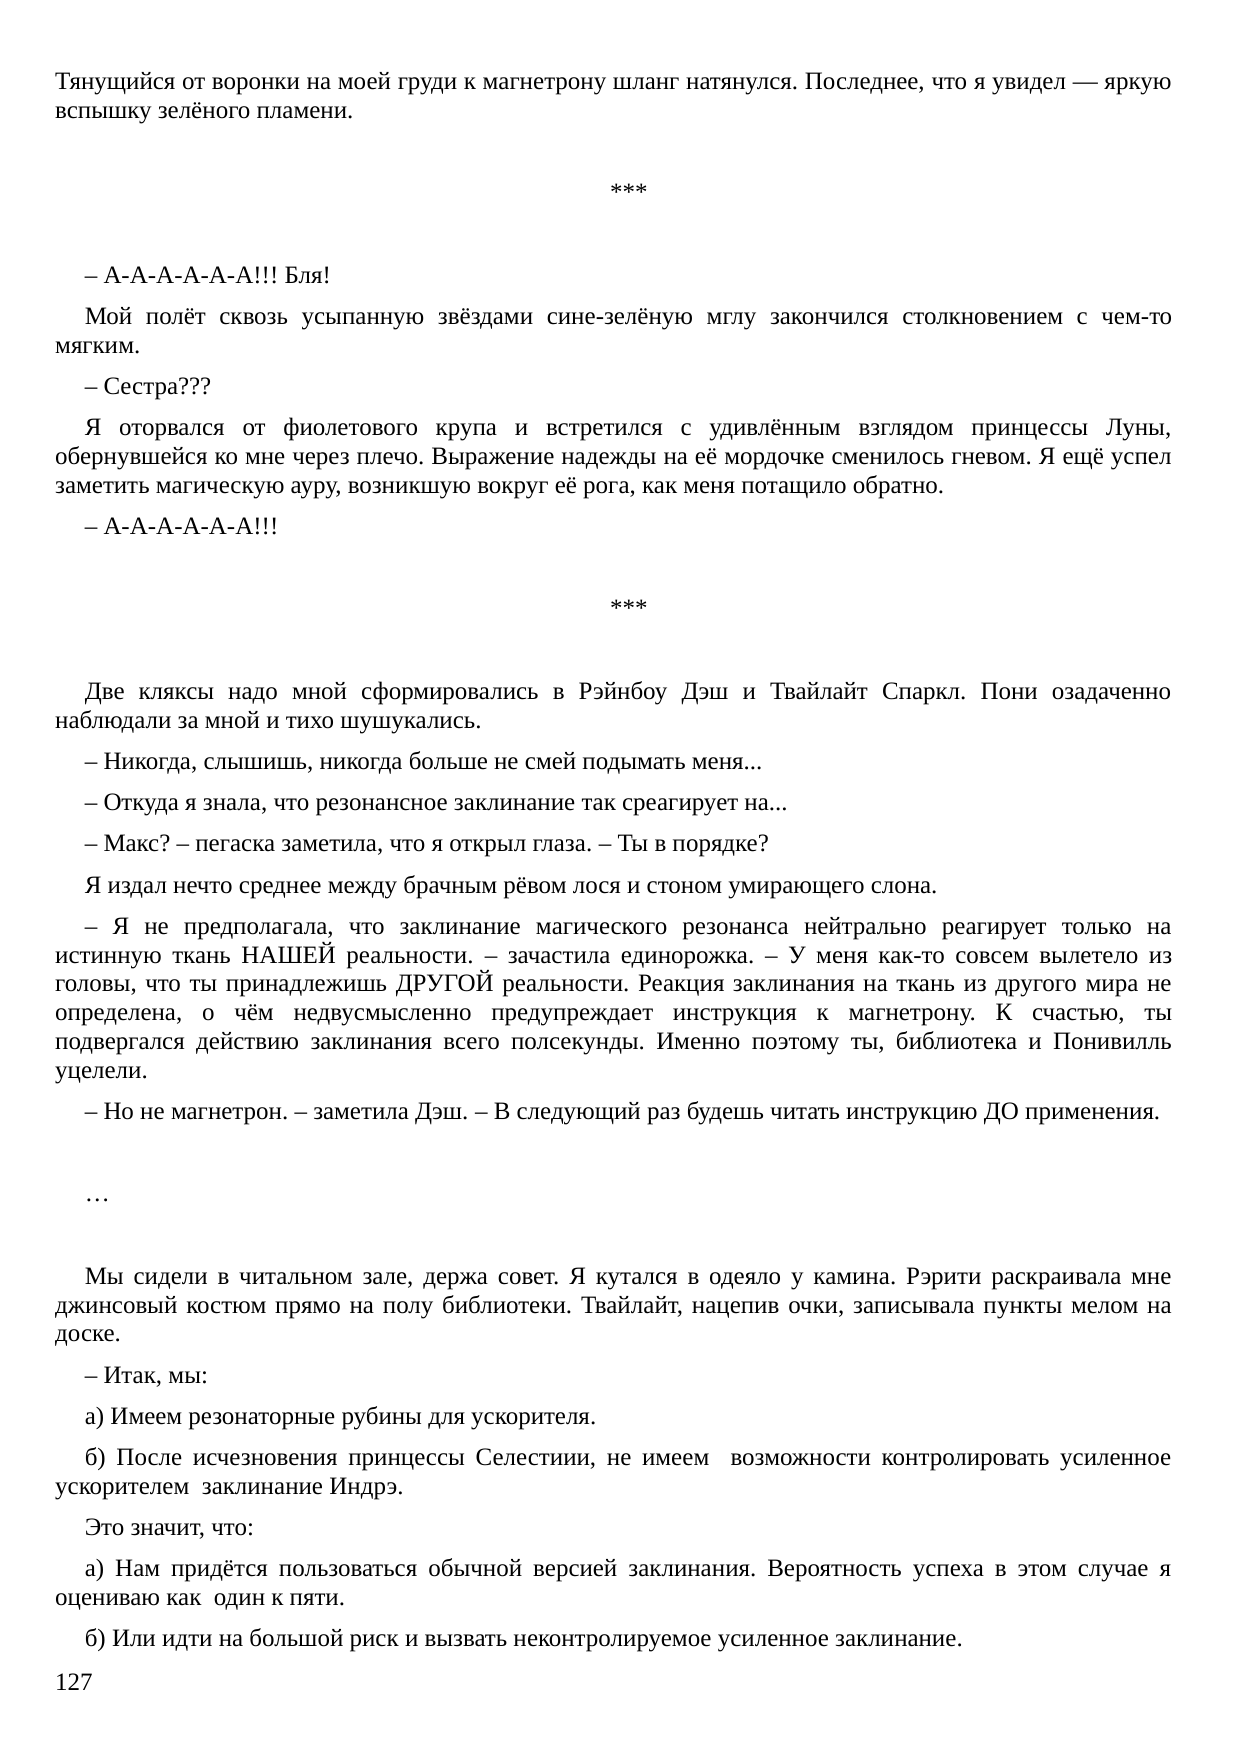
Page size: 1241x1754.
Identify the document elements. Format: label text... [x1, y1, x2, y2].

text а) Имеем резонаторные рубины для ускорителя. [55, 1401, 1173, 1430]
text а) Нам придётся пользоваться обычной версией заклинания. Вероятность успеха в этом случае я оцениваю как один к пяти. [55, 1553, 1173, 1611]
text б) После исчезновения принцессы Селестиии, не имеем возможности контролировать усиленное ускорителем заклинание Индрэ. [55, 1442, 1173, 1500]
text – Макс? – пегаска заметила, что я открыл глаза. – Ты в порядке? [55, 828, 1173, 857]
text – Никогда, слышишь, никогда больше не смей подымать меня... [55, 746, 1173, 775]
text Мы сидели в читальном зале, держа совет. Я кутался в одеяло у камина. Рэрити раскраивала мне джинсовый костюм прямо на полу библиотеки. Твайлайт, нацепив очки, записывала пункты мелом на доске. [55, 1261, 1173, 1347]
text – Но не магнетрон. – заметила Дэш. – В следующий раз будешь читать инструкцию ДО применения. [55, 1096, 1173, 1125]
text Это значит, что: [55, 1512, 1173, 1541]
text – Я не предполагала, что заклинание магического резонанса нейтрально реагирует только на истинную ткань НАШЕЙ реальности. – зачастила единорожка. – У меня как-то совсем вылетело из головы, что ты принадлежишь ДРУГОЙ реальности. Реакция заклинания на ткань из другого мира не определена, о чём недвусмысленно предупреждает инструкция к магнетрону. К счастью, ты подвергался действию заклинания всего полсекунды. Именно поэтому ты, библиотека и Понивилль уцелели. [55, 911, 1173, 1083]
text Две кляксы надо мной сформировались в Рэйнбоу Дэш и Твайлайт Спаркл. Пони озадаченно наблюдали за мной и тихо шушукались. [55, 676, 1173, 733]
text Я издал нечто среднее между брачным рёвом лося и стоном умирающего слона. [55, 870, 1173, 898]
text – Сестра??? [55, 371, 1173, 400]
text *** [55, 177, 1173, 206]
text – Итак, мы: [55, 1360, 1173, 1388]
text Тянущийся от воронки на моей груди к магнетрону шланг натянулся. Последнее, что я увидел — яркую вспышку зелёного пламени. [55, 66, 1173, 123]
text – А-А-А-А-А-А!!! Бля! [55, 260, 1173, 288]
text Я оторвался от фиолетового крупа и встретился с удивлённым взглядом принцессы Луны, обернувшейся ко мне через плечо. Выражение надежды на её мордочке сменилось гневом. Я ещё успел заметить магическую ауру, возникшую вокруг её рога, как меня потащило обратно. [55, 412, 1173, 498]
text Мой полёт сквозь усыпанную звёздами сине-зелёную мглу закончился столкновением с чем-то мягким. [55, 301, 1173, 358]
text б) Или идти на большой риск и вызвать неконтролируемое усиленное заклинание. [55, 1623, 1173, 1652]
text *** [55, 593, 1173, 622]
text – А-А-А-А-А-А!!! [55, 511, 1173, 540]
text – Откуда я знала, что резонансное заклинание так среагирует на... [55, 787, 1173, 816]
text … [55, 1178, 1173, 1207]
